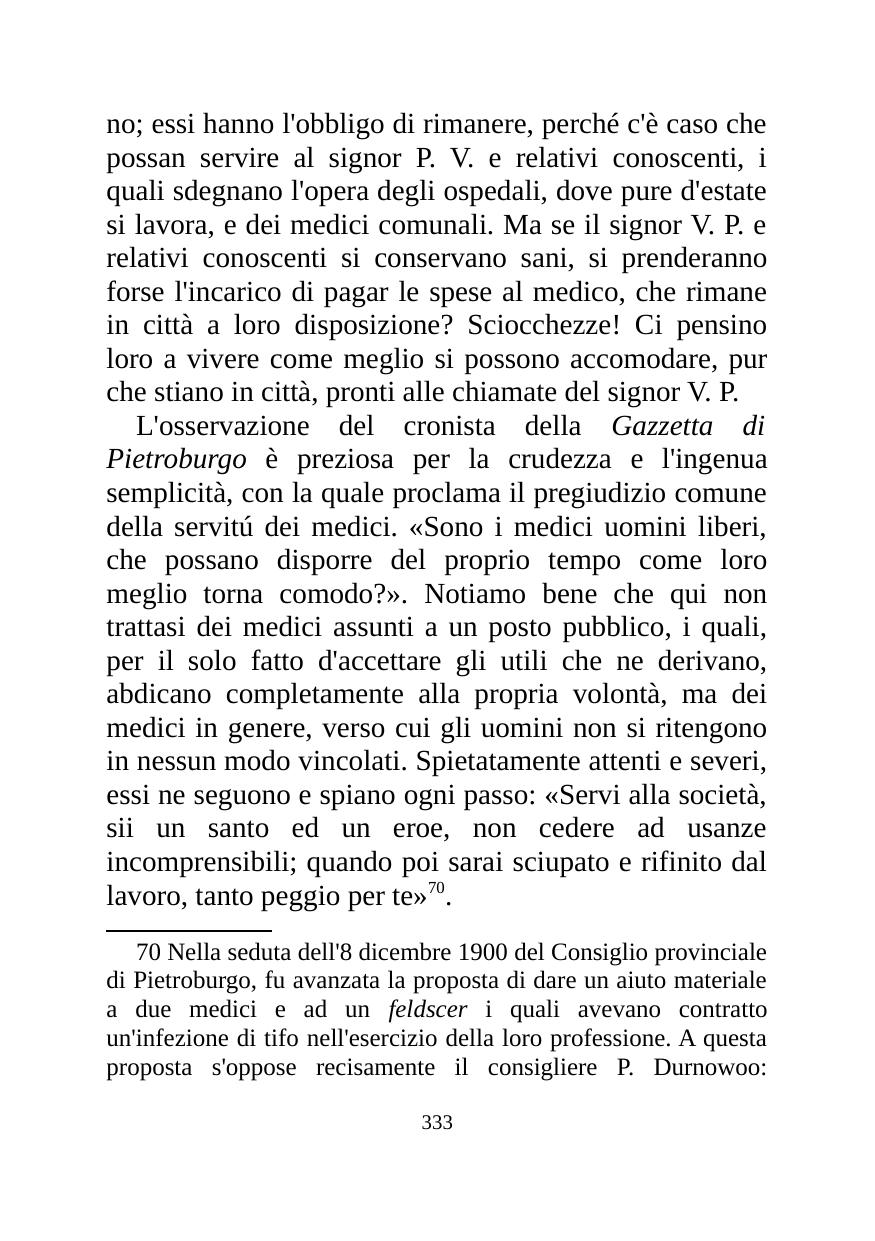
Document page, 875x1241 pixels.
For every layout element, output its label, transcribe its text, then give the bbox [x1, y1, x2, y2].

text Nella seduta dell'8 dicembre 1900 del Consiglio provinciale di Pietroburgo, fu avanzata la proposta di dare un aiuto materiale a due medici e ad un feldscer i quali avevano contratto un'infezione di tifo nell'esercizio della loro professione. A questa proposta s'oppose recisamente il consigliere P. Durnowoo: [106, 937, 768, 1080]
text no; essi hanno l'obbligo di rimanere, perché c'è caso che possan servire al signor P. V. e relativi conoscenti, i quali sdegnano l'opera degli ospedali, dove pure d'estate si lavora, e dei medici comunali. Ma se il signor V. P. e relativi conoscenti si conservano sani, si prenderanno forse l'incarico di pagar le spese al medico, che rimane in città a loro disposizione? Sciocchezze! Ci pensino loro a vivere come meglio si possono accomodare, pur che stiano in città, pronti alle chiamate del signor V. P. [106, 106, 768, 408]
text L'osservazione del cronista della Gazzetta di Pietroburgo è preziosa per la crudezza e l'ingenua semplicità, con la quale proclama il pregiudizio comune della servitú dei medici. «Sono i medici uomini liberi, che possano disporre del proprio tempo come loro meglio torna comodo?». Notiamo bene che qui non trattasi dei medici assunti a un posto pubblico, i quali, per il solo fatto d'accettare gli utili che ne derivano, abdicano completamente alla propria volontà, ma dei medici in genere, verso cui gli uomini non si ritengono in nessun modo vincolati. Spietatamente attenti e severi, essi ne seguono e spiano ogni passo: «Servi alla società, sii un santo ed un eroe, non cedere ad usanze incomprensibili; quando poi sarai sciupato e rifinito dal lavoro, tanto peggio per te». [106, 408, 768, 911]
